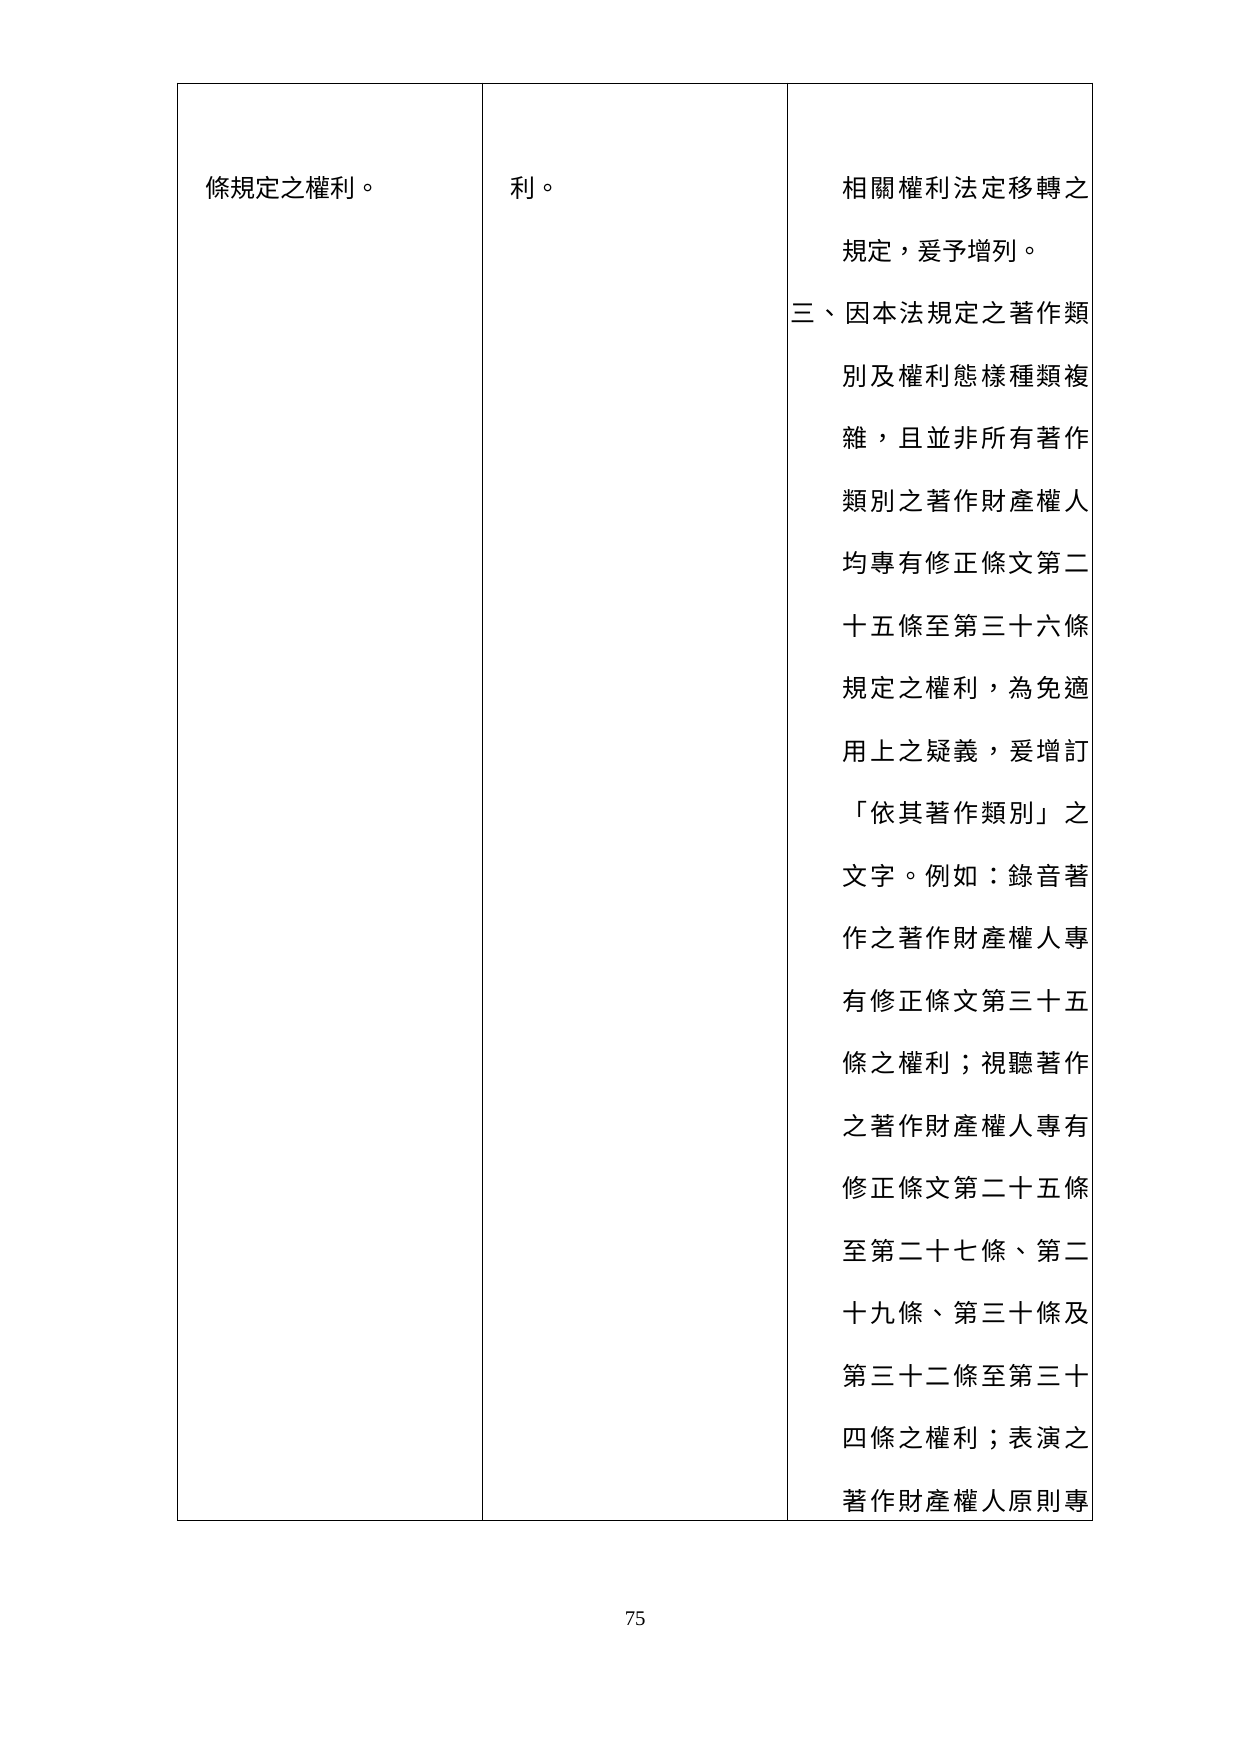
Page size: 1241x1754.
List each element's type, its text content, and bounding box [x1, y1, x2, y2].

table_cell 條規定之權利。 [178, 84, 482, 1520]
table_cell 利。 [483, 84, 787, 1520]
table_cell 相關權利法定移轉之規定，爰予增列。 三、因本法規定之著作類別及權利態樣種類複雜，且並非所有著作類別之著作財產權人均專有修正條文第二十五條至第三十六條規定之權利，為免適用上之疑義，爰增訂「依其著作類別」之文字。例如：錄音著作之著作財產權人專有修正條文第三十五條之權利；視聽著作之著作財產權人專有修正條文第二十五條至第二十七條、第二十九條、第三十條及第三十二條至第三十四條之權利；表演之著作財產權人原則專 [788, 84, 1092, 1520]
